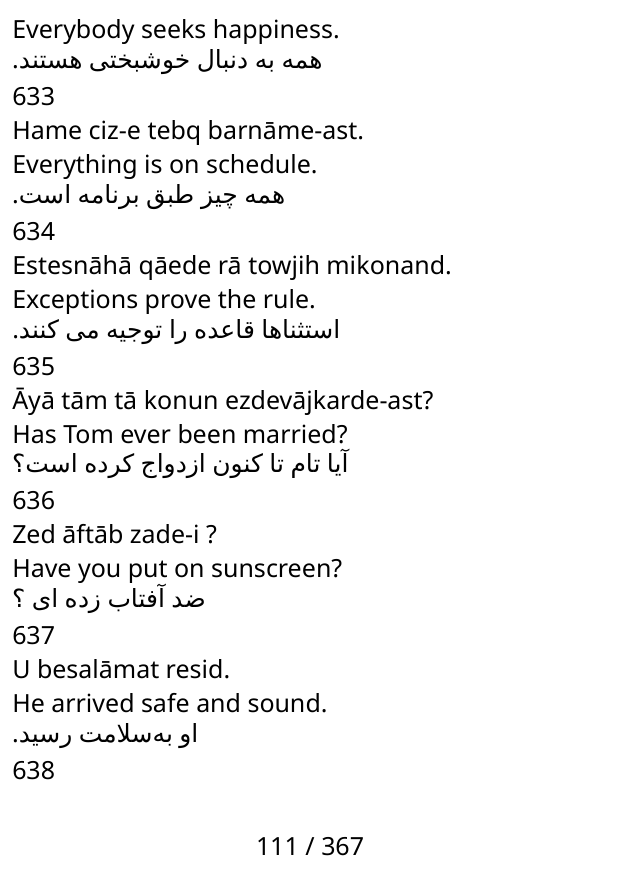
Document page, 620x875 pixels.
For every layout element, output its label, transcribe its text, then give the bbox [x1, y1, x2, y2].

text Everybody seeks happiness. [12, 12, 607, 46]
text 637 [12, 618, 607, 652]
text 638 [12, 753, 607, 787]
text 635 [12, 348, 607, 382]
text او به‌سلامت رسید. [12, 720, 607, 753]
text آیا تام تا کنون ازدواج کرده است؟ [12, 450, 607, 483]
text He arrived safe and sound. [12, 686, 607, 720]
text همه چیز طبق برنامه است. [12, 181, 607, 213]
text Everything is on schedule. [12, 147, 607, 181]
text 636 [12, 483, 607, 517]
text استثناها قاعده را توجیه می کنند. [12, 316, 607, 348]
text Zed āftāb zade-i ? [12, 517, 607, 551]
text Hame ciz-e tebq barnāme-ast. [12, 113, 607, 147]
text U besalāmat resid. [12, 652, 607, 686]
text Āyā tām tā konun ezdevājkarde-ast? [12, 382, 607, 416]
text Estesnāhā qāede rā towjih mi‌konand. [12, 247, 607, 282]
text همه به دنبال خوشبختی هستند. [12, 46, 607, 79]
text Has Tom ever been married? [12, 416, 607, 450]
text ضد آفتاب زده ای ؟ [12, 585, 607, 618]
text Have you put on sunscreen? [12, 551, 607, 585]
text 633 [12, 79, 607, 113]
text 634 [12, 213, 607, 247]
text Exceptions prove the rule. [12, 282, 607, 316]
